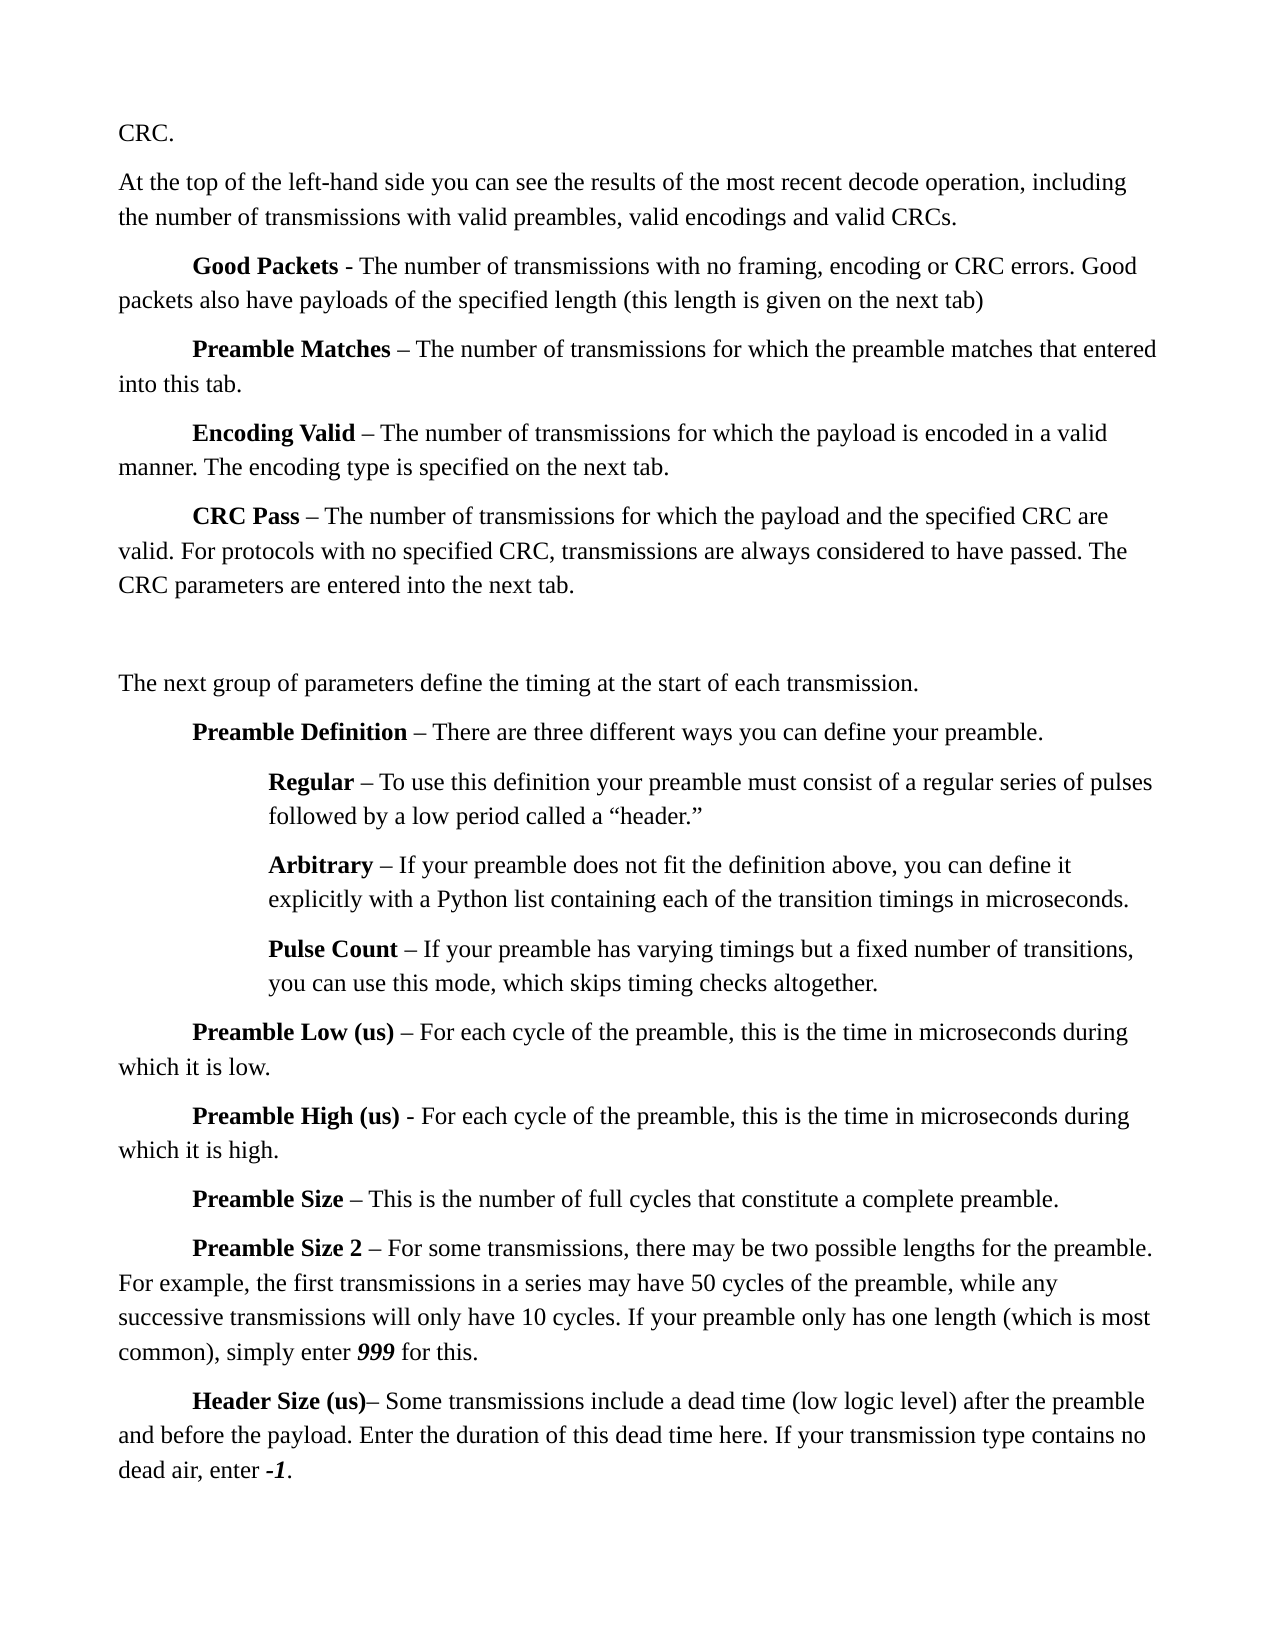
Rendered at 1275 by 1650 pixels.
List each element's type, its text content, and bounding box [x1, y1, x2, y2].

text Good Packets - The number of transmissions with no framing, encoding or CRC errors. Good packets also have payloads of the specified length (this length is given on the next tab) [118, 251, 1157, 314]
text Pulse Count – If your preamble has varying timings but a fixed number of transitions, you can use this mode, which skips timing checks altogether. [268, 934, 1157, 997]
text Preamble Matches – The number of transmissions for which the preamble matches that entered into this tab. [118, 334, 1157, 397]
text Preamble Size – This is the number of full cycles that constitute a complete preamble. [118, 1184, 1157, 1213]
text Regular – To use this definition your preamble must consist of a regular series of pulses followed by a low period called a “header.” [268, 767, 1157, 830]
text CRC. [118, 118, 1157, 147]
text Preamble High (us) - For each cycle of the preamble, this is the time in microseconds during which it is high. [118, 1101, 1157, 1164]
text Preamble Definition – There are three different ways you can define your preamble. [118, 717, 1157, 746]
text CRC Pass – The number of transmissions for which the payload and the specified CRC are valid. For protocols with no specified CRC, transmissions are always considered to have passed. The CRC parameters are entered into the next tab. [118, 501, 1157, 599]
text Preamble Low (us) – For each cycle of the preamble, this is the time in microseconds during which it is low. [118, 1017, 1157, 1080]
text The next group of parameters define the timing at the start of each transmission. [118, 668, 1157, 697]
text Arbitrary – If your preamble does not fit the definition above, you can define it explicitly with a Python list containing each of the transition timings in microseconds. [268, 850, 1157, 913]
text Preamble Size 2 – For some transmissions, there may be two possible lengths for the preamble. For example, the first transmissions in a series may have 50 cycles of the preamble, while any successive transmissions will only have 10 cycles. If your preamble only has one length (which is most common), simply enter 999 for this. [118, 1233, 1157, 1366]
text At the top of the left-hand side you can see the results of the most recent decode operation, including the number of transmissions with valid preambles, valid encodings and valid CRCs. [118, 167, 1157, 230]
text Encoding Valid – The number of transmissions for which the payload is encoded in a valid manner. The encoding type is specified on the next tab. [118, 418, 1157, 481]
text Header Size (us)– Some transmissions include a dead time (low logic level) after the preamble and before the payload. Enter the duration of this dead time here. If your transmission type contains no dead air, enter -1. [118, 1386, 1157, 1483]
